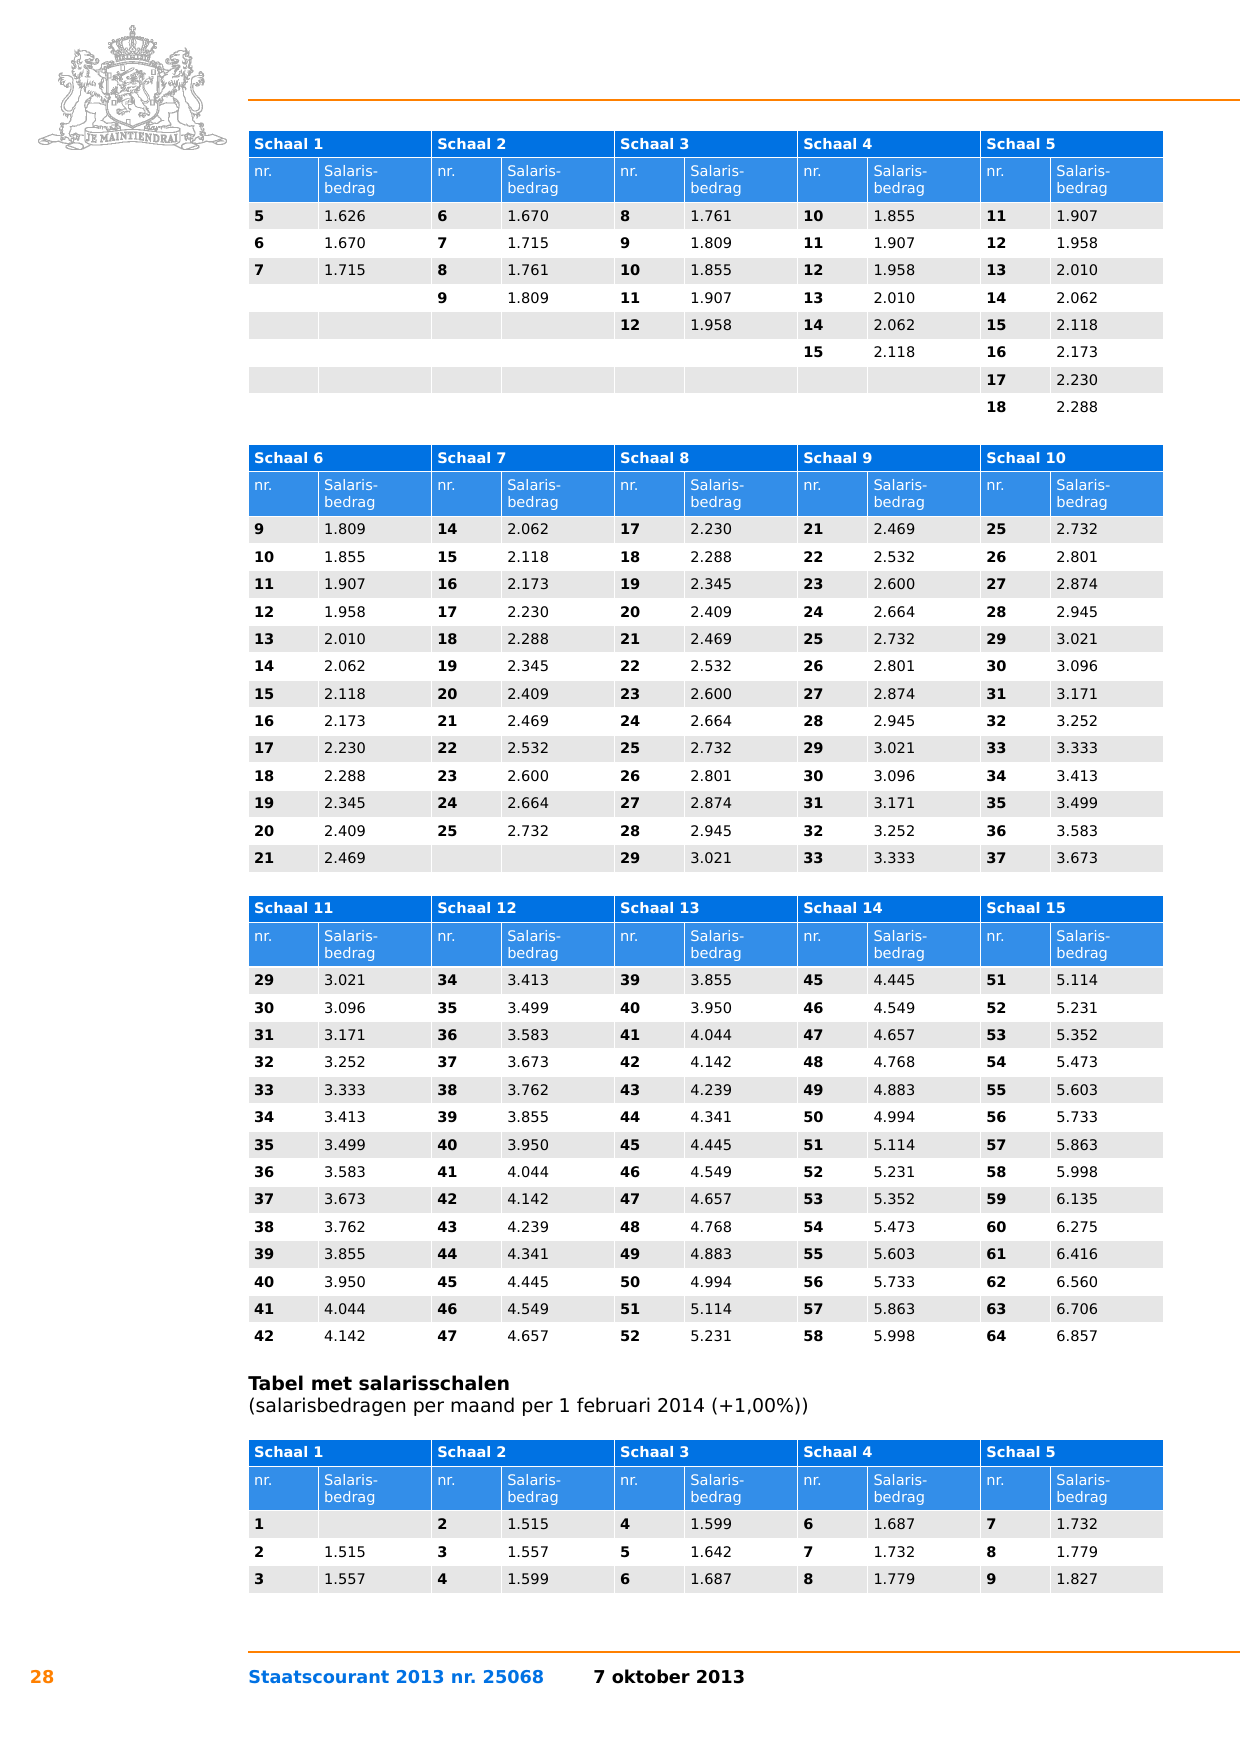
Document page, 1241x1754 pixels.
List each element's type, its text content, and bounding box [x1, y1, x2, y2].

table_cell 13 [798, 285, 867, 311]
table_cell 4.768 [685, 1214, 797, 1240]
table_cell 9 [981, 1566, 1050, 1593]
table_cell 56 [798, 1269, 867, 1295]
table_cell 29 [798, 736, 867, 762]
table_cell 28 [981, 599, 1050, 625]
table_cell 9 [432, 285, 501, 311]
table_cell 14 [432, 517, 501, 543]
table_cell 61 [981, 1241, 1050, 1268]
table_cell 2.010 [868, 285, 980, 311]
table_cell [249, 285, 318, 311]
table_cell 26 [615, 763, 684, 789]
table_cell 3.252 [319, 1050, 431, 1076]
table_cell 1 [249, 1511, 318, 1538]
table_cell nr. [432, 923, 501, 966]
table_cell 3.583 [319, 1159, 431, 1186]
table_cell 4.549 [868, 995, 980, 1021]
table_cell 33 [798, 845, 867, 872]
table_cell 1.642 [685, 1539, 797, 1565]
table_cell 22 [798, 544, 867, 570]
table_cell 3.673 [502, 1050, 614, 1076]
table_cell 39 [615, 968, 684, 994]
table_cell 7 [249, 258, 318, 284]
table_cell 6 [798, 1511, 867, 1538]
table_cell 58 [981, 1159, 1050, 1186]
table_cell 4 [432, 1566, 501, 1593]
table_cell 2.118 [1051, 312, 1163, 339]
table_cell 16 [249, 708, 318, 735]
table_cell 24 [432, 791, 501, 817]
table_cell 4.549 [502, 1296, 614, 1322]
table_cell 2.469 [502, 708, 614, 735]
table_header Schaal 1 [249, 131, 431, 157]
table_cell 50 [615, 1269, 684, 1295]
table_cell 52 [615, 1324, 684, 1350]
table_cell 17 [249, 736, 318, 762]
table_cell [502, 395, 614, 421]
table_cell [319, 285, 431, 311]
table_cell 12 [249, 599, 318, 625]
table_cell 42 [432, 1187, 501, 1213]
table_cell 2.230 [685, 517, 797, 543]
table_cell Salaris-bedrag [319, 472, 431, 516]
table_cell 5 [615, 1539, 684, 1565]
table_cell 2.664 [868, 599, 980, 625]
table_cell 4.657 [685, 1187, 797, 1213]
table_cell 3.762 [319, 1214, 431, 1240]
table_cell 25 [615, 736, 684, 762]
table_cell 2.118 [319, 681, 431, 707]
table_cell Salaris-bedrag [685, 923, 797, 966]
table_cell 51 [981, 968, 1050, 994]
table_cell 39 [249, 1241, 318, 1268]
table_cell 32 [249, 1050, 318, 1076]
table_cell 41 [249, 1296, 318, 1322]
table_cell 3.673 [1051, 845, 1163, 872]
table_cell 2.801 [868, 654, 980, 680]
table_cell [685, 367, 797, 393]
table_cell 3.950 [685, 995, 797, 1021]
table_cell 5.352 [1051, 1022, 1163, 1048]
text Tabel met salarisschalen [248, 1373, 1163, 1395]
table_cell 19 [432, 654, 501, 680]
table_cell 1.958 [319, 599, 431, 625]
table_cell 57 [981, 1132, 1050, 1158]
table_cell nr. [432, 158, 501, 202]
table_cell nr. [615, 472, 684, 516]
table_cell Salaris-bedrag [685, 472, 797, 516]
table_cell 37 [249, 1187, 318, 1213]
table_cell 1.779 [1051, 1539, 1163, 1565]
table_cell Salaris-bedrag [868, 923, 980, 966]
table_cell 38 [432, 1077, 501, 1103]
table_cell 15 [249, 681, 318, 707]
table_cell 5.998 [1051, 1159, 1163, 1186]
table_cell 14 [981, 285, 1050, 311]
table_cell nr. [981, 158, 1050, 202]
table_cell 22 [432, 736, 501, 762]
table_cell 1.626 [319, 203, 431, 229]
table_cell 6.135 [1051, 1187, 1163, 1213]
table_cell 57 [798, 1296, 867, 1322]
picture [38, 25, 227, 150]
table_cell 18 [981, 395, 1050, 421]
table_cell 2.010 [319, 626, 431, 652]
table_cell 3 [249, 1566, 318, 1593]
table_cell 60 [981, 1214, 1050, 1240]
table_cell Salaris-bedrag [685, 1467, 797, 1510]
table_cell 1.687 [868, 1511, 980, 1538]
table_cell 49 [615, 1241, 684, 1268]
table_cell 2.173 [319, 708, 431, 735]
table_cell 50 [798, 1104, 867, 1131]
table_cell 2 [249, 1539, 318, 1565]
table_cell nr. [798, 1467, 867, 1510]
table_cell 47 [615, 1187, 684, 1213]
table_cell 28 [615, 818, 684, 844]
table_cell 43 [432, 1214, 501, 1240]
table_cell 48 [798, 1050, 867, 1076]
table_cell 1.599 [685, 1511, 797, 1538]
table_cell 37 [432, 1050, 501, 1076]
table_cell [249, 395, 318, 421]
table_cell 4.341 [685, 1104, 797, 1131]
table_cell 26 [798, 654, 867, 680]
table_cell [615, 340, 684, 366]
table_cell 6.706 [1051, 1296, 1163, 1322]
table_cell 2.874 [1051, 571, 1163, 598]
table_cell 16 [432, 571, 501, 598]
table_cell 10 [798, 203, 867, 229]
table_cell 11 [981, 203, 1050, 229]
table_cell Salaris-bedrag [868, 472, 980, 516]
table_cell 27 [798, 681, 867, 707]
table_cell 3.021 [1051, 626, 1163, 652]
table_cell 9 [249, 517, 318, 543]
table_cell [319, 395, 431, 421]
table_header Schaal 7 [432, 445, 614, 471]
table_cell 45 [615, 1132, 684, 1158]
table_cell 41 [432, 1159, 501, 1186]
table_cell 55 [981, 1077, 1050, 1103]
table_cell 31 [249, 1022, 318, 1048]
table_cell 12 [615, 312, 684, 339]
table_cell [319, 312, 431, 339]
table_cell 27 [615, 791, 684, 817]
table_cell [249, 312, 318, 339]
table_cell [868, 395, 980, 421]
table_cell 1.907 [1051, 203, 1163, 229]
table_cell 62 [981, 1269, 1050, 1295]
table_cell 4.044 [319, 1296, 431, 1322]
table_cell [798, 367, 867, 393]
table_cell 36 [432, 1022, 501, 1048]
table_cell 23 [432, 763, 501, 789]
table_cell 5.603 [868, 1241, 980, 1268]
table_cell 3.499 [502, 995, 614, 1021]
table_cell 12 [981, 230, 1050, 256]
table_cell 2.732 [1051, 517, 1163, 543]
table_cell Salaris-bedrag [319, 923, 431, 966]
table_cell 1.958 [868, 258, 980, 284]
table_cell 47 [432, 1324, 501, 1350]
table_cell 32 [981, 708, 1050, 735]
table_cell 30 [981, 654, 1050, 680]
table_cell 3.413 [1051, 763, 1163, 789]
table_cell 2.532 [502, 736, 614, 762]
table_cell 58 [798, 1324, 867, 1350]
table_cell 4.994 [868, 1104, 980, 1131]
table_cell 24 [615, 708, 684, 735]
table_cell 2.469 [319, 845, 431, 872]
table_cell 33 [249, 1077, 318, 1103]
table_cell 17 [432, 599, 501, 625]
table_cell 5.352 [868, 1187, 980, 1213]
table_cell 1.557 [319, 1566, 431, 1593]
table_cell 2.600 [502, 763, 614, 789]
table_cell 23 [615, 681, 684, 707]
table_cell 23 [798, 571, 867, 598]
table_cell nr. [981, 923, 1050, 966]
table_cell 1.687 [685, 1566, 797, 1593]
table_cell [319, 1511, 431, 1538]
table_cell nr. [615, 923, 684, 966]
table_cell 5.114 [868, 1132, 980, 1158]
table_cell 1.761 [502, 258, 614, 284]
table_header Schaal 15 [981, 896, 1163, 922]
table_cell 8 [981, 1539, 1050, 1565]
table_cell 34 [981, 763, 1050, 789]
table_cell 3.855 [319, 1241, 431, 1268]
table_cell nr. [249, 472, 318, 516]
table_cell Salaris-bedrag [319, 1467, 431, 1510]
table_cell 5.603 [1051, 1077, 1163, 1103]
table_cell 1.732 [868, 1539, 980, 1565]
table_cell 49 [798, 1077, 867, 1103]
table_cell 3.855 [685, 968, 797, 994]
table_cell 5 [249, 203, 318, 229]
table_cell Salaris-bedrag [502, 158, 614, 202]
table_cell 4.044 [502, 1159, 614, 1186]
table_cell 19 [615, 571, 684, 598]
table_cell 9 [615, 230, 684, 256]
table_header Schaal 13 [615, 896, 797, 922]
table_cell nr. [981, 472, 1050, 516]
table_cell 3.021 [685, 845, 797, 872]
table_cell 1.907 [685, 285, 797, 311]
table_cell [502, 312, 614, 339]
table_cell 26 [981, 544, 1050, 570]
table_cell 1.779 [868, 1566, 980, 1593]
table_cell 1.557 [502, 1539, 614, 1565]
table_cell nr. [432, 472, 501, 516]
table_cell 5.733 [868, 1269, 980, 1295]
table_cell 29 [249, 968, 318, 994]
table_cell 53 [798, 1187, 867, 1213]
table_cell 25 [981, 517, 1050, 543]
table_cell 6 [432, 203, 501, 229]
table_cell 3.583 [1051, 818, 1163, 844]
table_cell 4.883 [685, 1241, 797, 1268]
table_cell 4.445 [868, 968, 980, 994]
table_cell 6 [249, 230, 318, 256]
table_cell 18 [432, 626, 501, 652]
table_cell 42 [615, 1050, 684, 1076]
table_cell 1.855 [319, 544, 431, 570]
table_cell [249, 367, 318, 393]
table_cell 31 [798, 791, 867, 817]
table_cell 35 [249, 1132, 318, 1158]
table_cell 2.664 [685, 708, 797, 735]
table_cell 2.532 [868, 544, 980, 570]
table_cell 55 [798, 1241, 867, 1268]
table_cell 1.670 [502, 203, 614, 229]
table_cell 33 [981, 736, 1050, 762]
table_cell 40 [615, 995, 684, 1021]
table_cell 7 [981, 1511, 1050, 1538]
table_cell Salaris-bedrag [1051, 923, 1163, 966]
table_cell 4.994 [685, 1269, 797, 1295]
table_cell 2.230 [319, 736, 431, 762]
table_cell 51 [615, 1296, 684, 1322]
table_cell 2.288 [685, 544, 797, 570]
table_cell 38 [249, 1214, 318, 1240]
table_cell 21 [615, 626, 684, 652]
table_cell 2.345 [502, 654, 614, 680]
table_cell [432, 395, 501, 421]
table_cell 25 [798, 626, 867, 652]
table_cell 2.469 [868, 517, 980, 543]
table_cell 5.114 [1051, 968, 1163, 994]
table_cell 2.945 [685, 818, 797, 844]
table_cell 18 [615, 544, 684, 570]
table_cell 2.874 [685, 791, 797, 817]
table_cell 5.231 [868, 1159, 980, 1186]
table_cell 4.883 [868, 1077, 980, 1103]
table_cell 37 [981, 845, 1050, 872]
table_cell 3.499 [319, 1132, 431, 1158]
table_cell 27 [981, 571, 1050, 598]
table_cell [615, 395, 684, 421]
table_cell 1.761 [685, 203, 797, 229]
table_cell 2.062 [319, 654, 431, 680]
table_cell 3.021 [319, 968, 431, 994]
table_cell 3.096 [868, 763, 980, 789]
table_cell 5.473 [1051, 1050, 1163, 1076]
table_cell 3.333 [1051, 736, 1163, 762]
table_cell 2.732 [502, 818, 614, 844]
table_cell 4.657 [502, 1324, 614, 1350]
table_cell 28 [798, 708, 867, 735]
table_cell [319, 367, 431, 393]
table_cell 34 [432, 968, 501, 994]
table_cell 4.341 [502, 1241, 614, 1268]
table_cell 40 [432, 1132, 501, 1158]
table_cell 13 [249, 626, 318, 652]
table_cell Salaris-bedrag [319, 158, 431, 202]
table_cell Salaris-bedrag [685, 158, 797, 202]
table_cell 4.239 [502, 1214, 614, 1240]
table_cell 64 [981, 1324, 1050, 1350]
table_cell 59 [981, 1187, 1050, 1213]
table_cell Salaris-bedrag [502, 472, 614, 516]
table_cell 4 [615, 1511, 684, 1538]
table_header Schaal 3 [615, 131, 797, 157]
table_cell 10 [615, 258, 684, 284]
table_cell 4.142 [319, 1324, 431, 1350]
table_cell [502, 845, 614, 872]
table_cell 3.673 [319, 1187, 431, 1213]
table_cell 31 [981, 681, 1050, 707]
table_cell nr. [432, 1467, 501, 1510]
table_cell 3.252 [868, 818, 980, 844]
table_cell [432, 340, 501, 366]
table_cell 40 [249, 1269, 318, 1295]
table_cell 35 [432, 995, 501, 1021]
table_cell nr. [798, 923, 867, 966]
table_cell 2.469 [685, 626, 797, 652]
table_cell 43 [615, 1077, 684, 1103]
table_cell [432, 312, 501, 339]
table_cell 46 [432, 1296, 501, 1322]
table_cell 4.044 [685, 1022, 797, 1048]
table_header Schaal 6 [249, 445, 431, 471]
table_cell 2.600 [868, 571, 980, 598]
table_cell 2.801 [685, 763, 797, 789]
table_cell 2.288 [319, 763, 431, 789]
table_cell 1.515 [319, 1539, 431, 1565]
table_cell 30 [798, 763, 867, 789]
table_header Schaal 1 [249, 1440, 431, 1466]
table_cell 21 [432, 708, 501, 735]
table_cell 1.827 [1051, 1566, 1163, 1593]
table_cell 22 [615, 654, 684, 680]
table_cell 3.333 [868, 845, 980, 872]
table_cell 2.288 [1051, 395, 1163, 421]
table_cell 4.657 [868, 1022, 980, 1048]
table_header Schaal 5 [981, 131, 1163, 157]
table_cell 3.096 [1051, 654, 1163, 680]
table_cell 3.021 [868, 736, 980, 762]
table_header Schaal 4 [798, 1440, 980, 1466]
table_cell 11 [798, 230, 867, 256]
table_cell [319, 340, 431, 366]
table_cell 2.732 [868, 626, 980, 652]
table_cell 8 [432, 258, 501, 284]
table_cell 2.230 [502, 599, 614, 625]
table_cell 3.413 [502, 968, 614, 994]
table_cell 46 [798, 995, 867, 1021]
table_cell 44 [432, 1241, 501, 1268]
table_cell 1.855 [868, 203, 980, 229]
table_cell 2.945 [1051, 599, 1163, 625]
table_cell 32 [798, 818, 867, 844]
table_header Schaal 12 [432, 896, 614, 922]
table_cell 5.114 [685, 1296, 797, 1322]
table_cell Salaris-bedrag [502, 923, 614, 966]
table_cell 4.239 [685, 1077, 797, 1103]
table_cell nr. [798, 472, 867, 516]
table_cell 6 [615, 1566, 684, 1593]
table_cell 5.863 [868, 1296, 980, 1322]
table_cell nr. [249, 923, 318, 966]
table_cell [615, 367, 684, 393]
table_cell 53 [981, 1022, 1050, 1048]
table_cell Salaris-bedrag [868, 1467, 980, 1510]
table_cell 19 [249, 791, 318, 817]
table_cell 2.345 [319, 791, 431, 817]
table_cell [798, 395, 867, 421]
text (salarisbedragen per maand per 1 februari 2014 (+1,00%)) [248, 1395, 1163, 1417]
table_cell 29 [981, 626, 1050, 652]
table_cell nr. [615, 158, 684, 202]
table_header Schaal 11 [249, 896, 431, 922]
table_cell 1.958 [1051, 230, 1163, 256]
table_cell nr. [798, 158, 867, 202]
table_cell 21 [249, 845, 318, 872]
table_header Schaal 14 [798, 896, 980, 922]
table_cell 34 [249, 1104, 318, 1131]
table_cell 8 [798, 1566, 867, 1593]
table_cell 15 [432, 544, 501, 570]
table_cell 1.732 [1051, 1511, 1163, 1538]
table_cell 2.230 [1051, 367, 1163, 393]
table_cell 3.950 [319, 1269, 431, 1295]
table_cell [432, 845, 501, 872]
table_cell 51 [798, 1132, 867, 1158]
table_cell 46 [615, 1159, 684, 1186]
table_cell 52 [981, 995, 1050, 1021]
table_cell 2.288 [502, 626, 614, 652]
table_cell 63 [981, 1296, 1050, 1322]
table_cell 1.670 [319, 230, 431, 256]
table_cell Salaris-bedrag [1051, 472, 1163, 516]
table_cell 54 [798, 1214, 867, 1240]
table_cell 44 [615, 1104, 684, 1131]
table_cell 2.532 [685, 654, 797, 680]
table_cell 1.907 [319, 571, 431, 598]
table_cell 3.499 [1051, 791, 1163, 817]
table_cell 2.173 [1051, 340, 1163, 366]
table_cell 3.583 [502, 1022, 614, 1048]
table_cell 2.409 [685, 599, 797, 625]
table_cell 35 [981, 791, 1050, 817]
table_cell 12 [798, 258, 867, 284]
table_cell 3.252 [1051, 708, 1163, 735]
table_cell 42 [249, 1324, 318, 1350]
table_cell 5.473 [868, 1214, 980, 1240]
table_header Schaal 10 [981, 445, 1163, 471]
table_cell 36 [249, 1159, 318, 1186]
table_cell 45 [432, 1269, 501, 1295]
table_cell 1.715 [319, 258, 431, 284]
table_cell 2.173 [502, 571, 614, 598]
table_cell 13 [981, 258, 1050, 284]
table_cell 6.275 [1051, 1214, 1163, 1240]
table_cell 2.801 [1051, 544, 1163, 570]
table_cell [432, 367, 501, 393]
table_cell 2.664 [502, 791, 614, 817]
table_cell 18 [249, 763, 318, 789]
table_cell 54 [981, 1050, 1050, 1076]
table_cell 6.560 [1051, 1269, 1163, 1295]
table_cell Salaris-bedrag [868, 158, 980, 202]
table_cell 1.599 [502, 1566, 614, 1593]
table_cell 5.863 [1051, 1132, 1163, 1158]
table_cell 21 [798, 517, 867, 543]
table_cell 8 [615, 203, 684, 229]
table_cell 5.733 [1051, 1104, 1163, 1131]
table_cell [249, 340, 318, 366]
table_cell 1.515 [502, 1511, 614, 1538]
table_cell 7 [432, 230, 501, 256]
table_cell 17 [981, 367, 1050, 393]
table_cell 4.445 [685, 1132, 797, 1158]
table_cell 30 [249, 995, 318, 1021]
table_cell 6.857 [1051, 1324, 1163, 1350]
table_header Schaal 4 [798, 131, 980, 157]
table_cell 2 [432, 1511, 501, 1538]
table_cell 3.413 [319, 1104, 431, 1131]
table_cell 2.118 [868, 340, 980, 366]
table_cell 2.010 [1051, 258, 1163, 284]
table_cell [868, 367, 980, 393]
table_header Schaal 9 [798, 445, 980, 471]
table_cell 45 [798, 968, 867, 994]
table_cell 15 [981, 312, 1050, 339]
table_cell 3.171 [868, 791, 980, 817]
table_cell 5.231 [685, 1324, 797, 1350]
table_cell 14 [798, 312, 867, 339]
table_header Schaal 3 [615, 1440, 797, 1466]
table_cell 2.600 [685, 681, 797, 707]
table_cell 2.409 [502, 681, 614, 707]
table_cell nr. [615, 1467, 684, 1510]
table_cell 5.998 [868, 1324, 980, 1350]
table_cell Salaris-bedrag [1051, 1467, 1163, 1510]
table_cell nr. [249, 1467, 318, 1510]
table_cell 1.958 [685, 312, 797, 339]
table_header Schaal 2 [432, 131, 614, 157]
table_cell 1.715 [502, 230, 614, 256]
table_cell 56 [981, 1104, 1050, 1131]
table_cell 2.062 [502, 517, 614, 543]
table_cell 3.171 [1051, 681, 1163, 707]
table_cell 47 [798, 1022, 867, 1048]
table_cell 3.762 [502, 1077, 614, 1103]
table_cell 15 [798, 340, 867, 366]
table_header Schaal 2 [432, 1440, 614, 1466]
table_cell 2.118 [502, 544, 614, 570]
table_cell Salaris-bedrag [502, 1467, 614, 1510]
table_cell 52 [798, 1159, 867, 1186]
table_cell 7 [798, 1539, 867, 1565]
table_cell 11 [615, 285, 684, 311]
table_cell Salaris-bedrag [1051, 158, 1163, 202]
table_cell 3.950 [502, 1132, 614, 1158]
table_cell 2.345 [685, 571, 797, 598]
table_cell 36 [981, 818, 1050, 844]
table_cell 4.142 [502, 1187, 614, 1213]
table_cell 2.945 [868, 708, 980, 735]
table_cell 29 [615, 845, 684, 872]
table_cell 2.732 [685, 736, 797, 762]
table_cell 25 [432, 818, 501, 844]
table_cell 2.409 [319, 818, 431, 844]
table_cell 3 [432, 1539, 501, 1565]
table_cell 24 [798, 599, 867, 625]
table_cell 2.062 [1051, 285, 1163, 311]
table_cell 1.809 [685, 230, 797, 256]
table_cell 16 [981, 340, 1050, 366]
table_cell 14 [249, 654, 318, 680]
table_cell 10 [249, 544, 318, 570]
table_cell 2.874 [868, 681, 980, 707]
table_cell [685, 340, 797, 366]
table_cell 4.768 [868, 1050, 980, 1076]
table_cell 20 [249, 818, 318, 844]
table_cell 4.549 [685, 1159, 797, 1186]
table_cell 3.855 [502, 1104, 614, 1131]
table_cell 2.062 [868, 312, 980, 339]
table_cell 20 [615, 599, 684, 625]
table_cell 11 [249, 571, 318, 598]
table_cell 6.416 [1051, 1241, 1163, 1268]
table_cell 1.855 [685, 258, 797, 284]
table_cell 17 [615, 517, 684, 543]
table_cell 3.333 [319, 1077, 431, 1103]
table_cell 5.231 [1051, 995, 1163, 1021]
table_header Schaal 8 [615, 445, 797, 471]
table_cell 4.445 [502, 1269, 614, 1295]
table_cell [502, 340, 614, 366]
table_cell 1.809 [502, 285, 614, 311]
table_cell 3.096 [319, 995, 431, 1021]
table_cell 1.907 [868, 230, 980, 256]
table_cell [502, 367, 614, 393]
table_cell nr. [981, 1467, 1050, 1510]
table_cell 48 [615, 1214, 684, 1240]
table_cell 39 [432, 1104, 501, 1131]
table_cell 4.142 [685, 1050, 797, 1076]
table_cell nr. [249, 158, 318, 202]
table_cell [685, 395, 797, 421]
table_cell 1.809 [319, 517, 431, 543]
table_cell 3.171 [319, 1022, 431, 1048]
table_header Schaal 5 [981, 1440, 1163, 1466]
table_cell 20 [432, 681, 501, 707]
table_cell 41 [615, 1022, 684, 1048]
